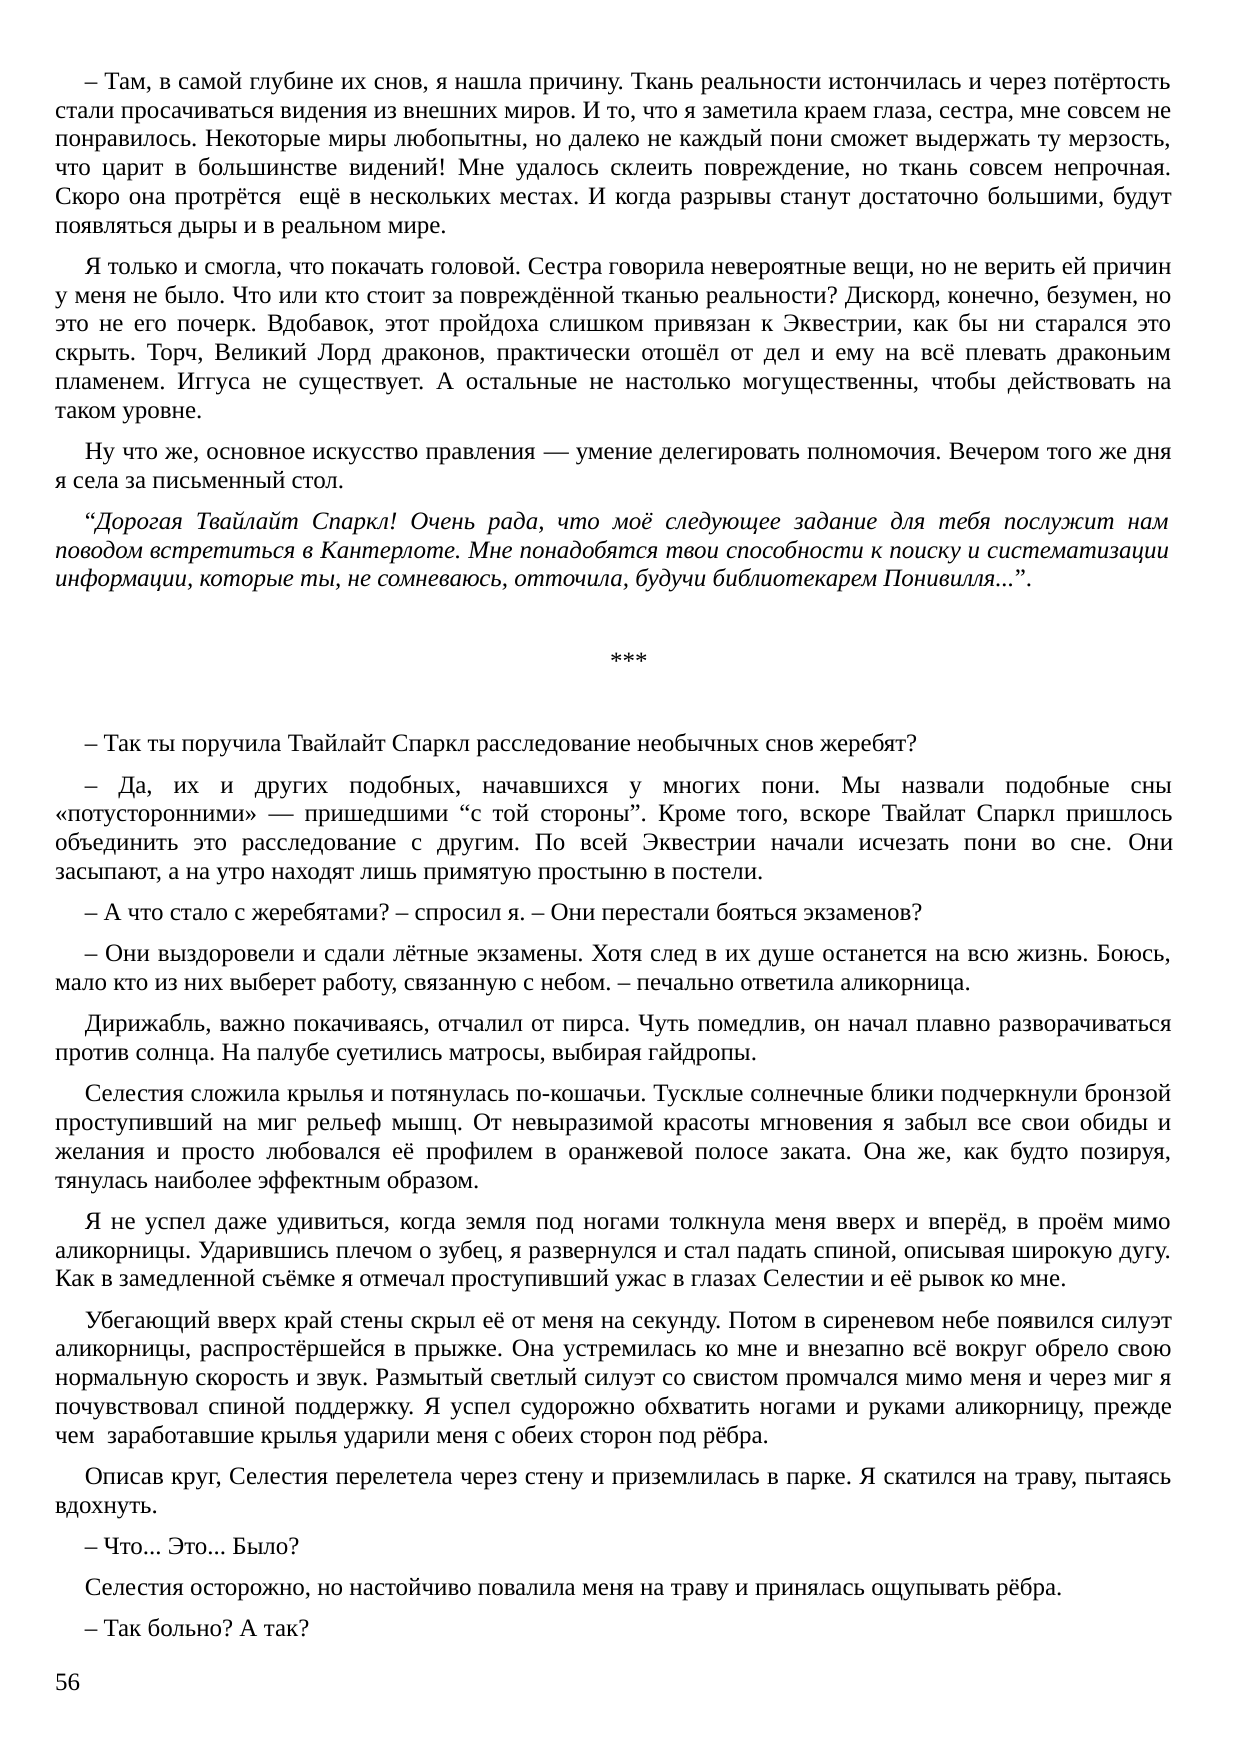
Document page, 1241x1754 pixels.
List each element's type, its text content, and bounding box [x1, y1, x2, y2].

text – Да, их и других подобных, начавшихся у многих пони. Мы назвали подобные сны «потусторонними» — пришедшими “с той стороны”. Кроме того, вскоре Твайлат Спаркл пришлось объединить это расследование с другим. По всей Эквестрии начали исчезать пони во сне. Они засыпают, а на утро находят лишь примятую простыню в постели. [55, 770, 1173, 885]
text – Там, в самой глубине их снов, я нашла причину. Ткань реальности истончилась и через потёртость стали просачиваться видения из внешних миров. И то, что я заметила краем глаза, сестра, мне совсем не понравилось. Некоторые миры любопытны, но далеко не каждый пони сможет выдержать ту мерзость, что царит в большинстве видений! Мне удалось склеить повреждение, но ткань совсем непрочная. Скоро она протрётся ещё в нескольких местах. И когда разрывы станут достаточно большими, будут появляться дыры и в реальном мире. [55, 66, 1173, 238]
text Я не успел даже удивиться, когда земля под ногами толкнула меня вверх и вперёд, в проём мимо аликорницы. Ударившись плечом о зубец, я развернулся и стал падать спиной, описывая широкую дугу. Как в замедленной съёмке я отмечал проступивший ужас в глазах Селестии и её рывок ко мне. [55, 1206, 1173, 1292]
text Убегающий вверх край стены скрыл её от меня на секунду. Потом в сиреневом небе появился силуэт аликорницы, распростёршейся в прыжке. Она устремилась ко мне и внезапно всё вокруг обрело свою нормальную скорость и звук. Размытый светлый силуэт со свистом промчался мимо меня и через миг я почувствовал спиной поддержку. Я успел судорожно обхватить ногами и руками аликорницу, прежде чем заработавшие крылья ударили меня с обеих сторон под рёбра. [55, 1305, 1173, 1448]
text – А что стало с жеребятами? – спросил я. – Они перестали бояться экзаменов? [55, 897, 1173, 926]
text Я только и смогла, что покачать головой. Сестра говорила невероятные вещи, но не верить ей причин у меня не было. Что или кто стоит за повреждённой тканью реальности? Дискорд, конечно, безумен, но это не его почерк. Вдобавок, этот пройдоха слишком привязан к Эквестрии, как бы ни старался это скрыть. Торч, Великий Лорд драконов, практически отошёл от дел и ему на всё плевать драконьим пламенем. Иггуса не существует. А остальные не настолько могущественны, чтобы действовать на таком уровне. [55, 251, 1173, 423]
text Дирижабль, важно покачиваясь, отчалил от пирса. Чуть помедлив, он начал плавно разворачиваться против солнца. На палубе суетились матросы, выбирая гайдропы. [55, 1008, 1173, 1066]
text Селестия осторожно, но настойчиво повалила меня на траву и принялась ощупывать рёбра. [55, 1572, 1173, 1601]
text – Так больно? А так? [55, 1613, 1173, 1642]
text – Они выздоровели и сдали лётные экзамены. Хотя след в их душе останется на всю жизнь. Боюсь, мало кто из них выберет работу, связанную с небом. – печально ответила аликорница. [55, 938, 1173, 996]
text “Дорогая Твайлайт Спаркл! Очень рада, что моё следующее задание для тебя послужит нам поводом встретиться в Кантерлоте. Мне понадобятся твои способности к поиску и систематизации информации, которые ты, не сомневаюсь, отточила, будучи библиотекарем Понивилля...”. [55, 506, 1173, 592]
text Описав круг, Селестия перелетела через стену и приземлилась в парке. Я скатился на траву, пытаясь вдохнуть. [55, 1461, 1173, 1518]
text – Так ты поручила Твайлайт Спаркл расследование необычных снов жеребят? [55, 728, 1173, 757]
text *** [55, 646, 1173, 675]
text Ну что же, основное искусство правления — умение делегировать полномочия. Вечером того же дня я села за письменный стол. [55, 436, 1173, 493]
text Селестия сложила крылья и потянулась по-кошачьи. Тусклые солнечные блики подчеркнули бронзой проступивший на миг рельеф мышц. От невыразимой красоты мгновения я забыл все свои обиды и желания и просто любовался её профилем в оранжевой полосе заката. Она же, как будто позируя, тянулась наиболее эффектным образом. [55, 1078, 1173, 1193]
text – Что... Это... Было? [55, 1531, 1173, 1560]
